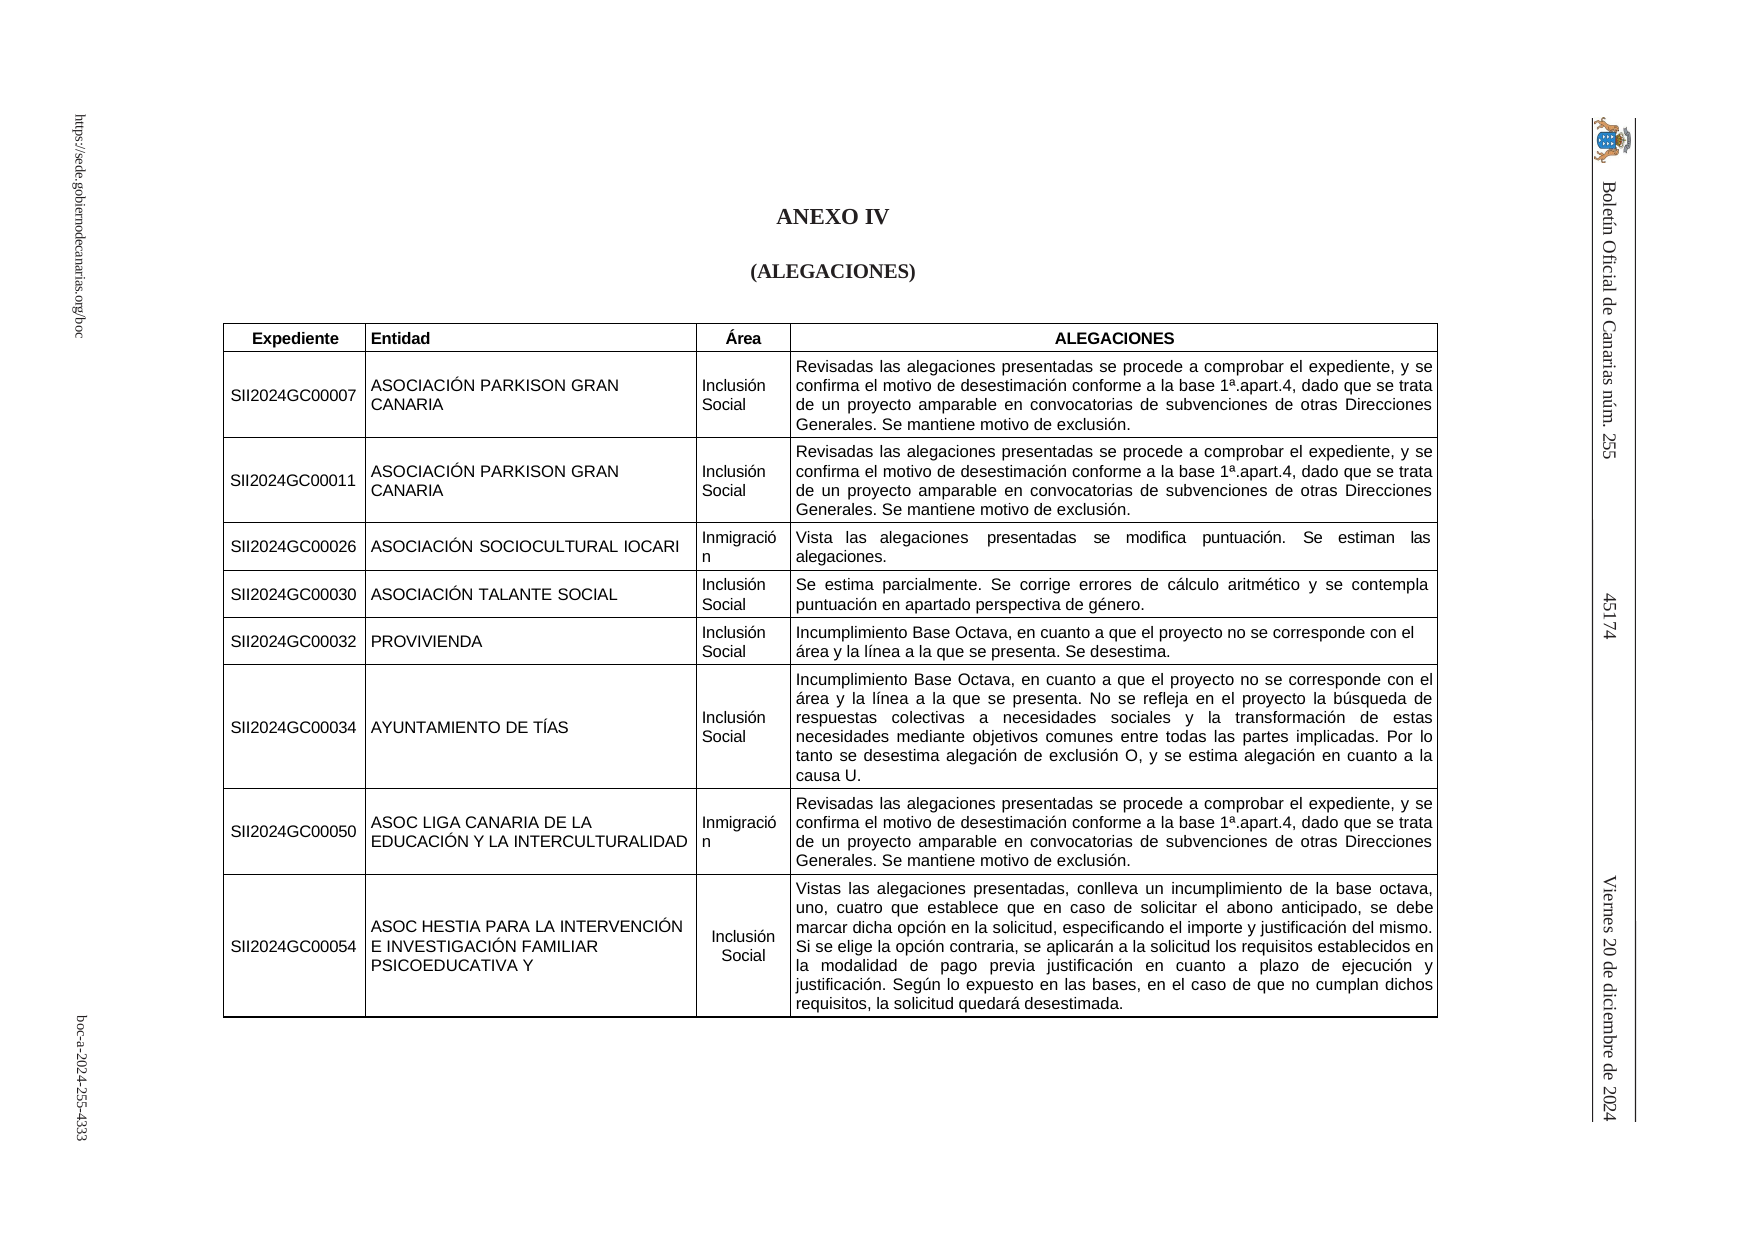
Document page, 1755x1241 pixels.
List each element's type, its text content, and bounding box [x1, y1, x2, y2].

table_header Expediente [224, 324, 365, 351]
table_cell ASOCIACIÓN PARKISON GRAN CANARIA [366, 438, 696, 522]
table_cell SII2024GC00007 [224, 352, 365, 437]
table_cell se [1085, 523, 1118, 569]
table_cell Inclusión Social [697, 571, 790, 617]
table_cell estiman [1330, 523, 1403, 569]
table_cell Revisadas las alegaciones presentadas se procede a comprobar el expediente, y se confirma el motivo de desestimación conforme a la base 1ª.apart.4, dado que se trata de un proyecto amparable en convocatorias de subvenciones de otras Direcciones Generales. Se mantiene motivo de exclusión. [791, 438, 1437, 522]
table_cell SII2024GC00026 [224, 523, 365, 569]
table_cell Se [1295, 523, 1330, 569]
table_cell Revisadas las alegaciones presentadas se procede a comprobar el expediente, y se confirma el motivo de desestimación conforme a la base 1ª.apart.4, dado que se trata de un proyecto amparable en convocatorias de subvenciones de otras Direcciones Generales. Se mantiene motivo de exclusión. [791, 789, 1437, 873]
table_cell SII2024GC00050 [224, 789, 365, 873]
table_cell modifica [1118, 523, 1194, 569]
table_cell Vistas las alegaciones presentadas, conlleva un incumplimiento de la base octava, uno, cuatro que establece que en caso de solicitar el abono anticipado, se debe marcar dicha opción en la solicitud, especificando el importe y justificación del mismo. Si se elige la opción contraria, se aplicarán a la solicitud los requisitos establecidos en la modalidad de pago previa justificación en cuanto a plazo de ejecución y justificación. Según lo expuesto en las bases, en el caso de que no cumplan dichos requisitos, la solicitud quedará desestimada. [791, 875, 1437, 1016]
table_cell Inclusión Social [697, 352, 790, 437]
table_header ALEGACIONES [791, 324, 1437, 351]
table_cell ASOC HESTIA PARA LA INTERVENCIÓN E INVESTIGACIÓN FAMILIAR PSICOEDUCATIVA Y [366, 875, 696, 1016]
table_cell SII2024GC00011 [224, 438, 365, 522]
text boc-a-2024-255-4333 [74, 1016, 91, 1145]
table_cell Vista las alegaciones alegaciones. [791, 523, 979, 569]
table_cell Inmigració n [697, 523, 790, 569]
table_cell Inmigració n [697, 789, 790, 873]
table_cell Inclusión Social [697, 618, 790, 664]
text (ALEGACIONES) [668, 259, 998, 283]
table_cell Revisadas las alegaciones presentadas se procede a comprobar el expediente, y se confirma el motivo de desestimación conforme a la base 1ª.apart.4, dado que se trata de un proyecto amparable en convocatorias de subvenciones de otras Direcciones Generales. Se mantiene motivo de exclusión. [791, 352, 1437, 437]
table_cell Inclusión Social [697, 875, 790, 1016]
table_cell Incumplimiento Base Octava, en cuanto a que el proyecto no se corresponde con el área y la línea a la que se presenta. No se refleja en el proyecto la búsqueda de respuestas colectivas a necesidades sociales y la transformación de estas necesidades mediante objetivos comunes entre todas las partes implicadas. Por lo tanto se desestima alegación de exclusión O, y se estima alegación en cuanto a la causa U. [791, 665, 1437, 788]
text 45174 [1600, 593, 1621, 642]
table_cell Inclusión Social [697, 665, 790, 788]
table_cell ASOCIACIÓN SOCIOCULTURAL IOCARI [366, 523, 696, 569]
table_cell Se estima parcialmente. Se corrige errores de cálculo aritmético y se contempla puntuación en apartado perspectiva de género. [791, 571, 1437, 617]
text https://sede.gobiernodecanarias.org/boc [72, 114, 89, 348]
table_header Entidad [366, 324, 696, 351]
text Viernes 20 de diciembre de 2024 [1600, 875, 1621, 1124]
table_cell SII2024GC00034 [224, 665, 365, 788]
table_cell las [1404, 523, 1437, 569]
table_cell presentadas [979, 523, 1085, 569]
table_cell AYUNTAMIENTO DE TÍAS [366, 665, 696, 788]
table_cell Incumplimiento Base Octava, en cuanto a que el proyecto no se corresponde con el área y la línea a la que se presenta. Se desestima. [791, 618, 1437, 664]
table_cell SII2024GC00030 [224, 571, 365, 617]
table_cell Inclusión Social [697, 438, 790, 522]
table_cell PROVIVIENDA [366, 618, 696, 664]
table_header Área [697, 324, 790, 351]
table_cell ASOCIACIÓN PARKISON GRAN CANARIA [366, 352, 696, 437]
table_cell ASOCIACIÓN TALANTE SOCIAL [366, 571, 696, 617]
text Boletín Oficial de Canarias núm. 255 [1599, 181, 1621, 462]
table_cell SII2024GC00054 [224, 875, 365, 1016]
subtitle ANEXO IV [668, 203, 998, 229]
table_cell ASOC LIGA CANARIA DE LA EDUCACIÓN Y LA INTERCULTURALIDAD [366, 789, 696, 873]
table_cell puntuación. [1194, 523, 1295, 569]
table_cell SII2024GC00032 [224, 618, 365, 664]
